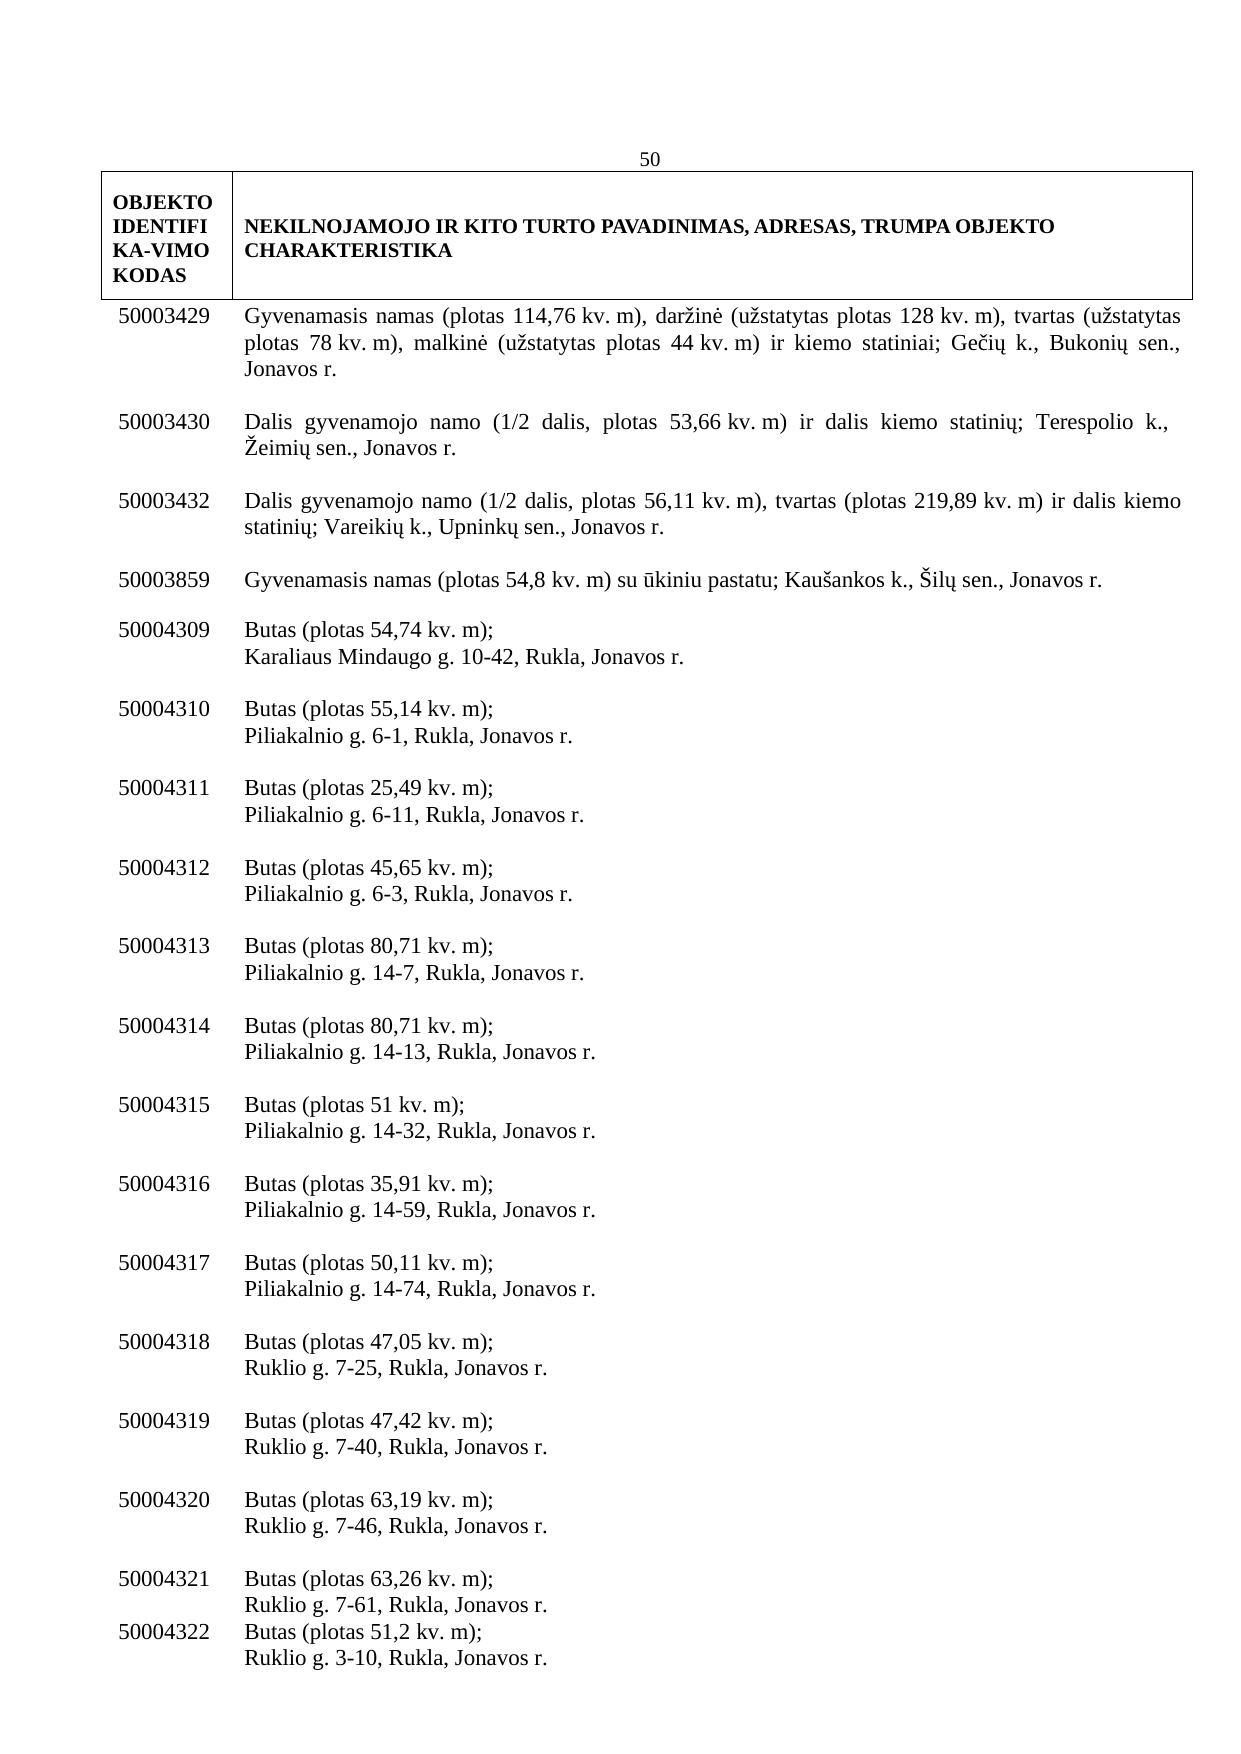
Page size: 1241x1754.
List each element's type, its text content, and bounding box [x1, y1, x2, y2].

table_cell 50004314 [101, 1012, 233, 1064]
table_cell [101, 1539, 1198, 1565]
table_cell Butas (plotas 25,49 kv. m); Piliakalnio g. 6-11, Rukla, Jonavos r. [233, 775, 1148, 827]
table_cell [101, 669, 1198, 695]
table_cell [101, 461, 1198, 487]
table_cell 50004319 [101, 1407, 233, 1460]
table_cell [1148, 1249, 1192, 1302]
table_cell [101, 1144, 1198, 1170]
table_cell [1148, 1012, 1192, 1064]
table_cell Dalis gyvenamojo namo (1/2 dalis, plotas 53,66 kv. m) ir dalis kiemo statinių; Terespolio k., Žeimių sen., Jonavos r. [233, 408, 1192, 461]
table_cell 50004320 [101, 1486, 233, 1539]
table_cell [1148, 1170, 1192, 1222]
table_cell [101, 748, 1198, 774]
table_cell [101, 827, 1198, 853]
table_cell Gyvenamasis namas (plotas 114,76 kv. m), daržinė (užstatytas plotas 128 kv. m), tvartas (užstatytas plotas 78 kv. m), malkinė (užstatytas plotas 44 kv. m) ir kiemo statiniai; Gečių k., Bukonių sen., Jonavos r. [233, 303, 1192, 382]
table_cell Butas (plotas 55,14 kv. m); Piliakalnio g. 6-1, Rukla, Jonavos r. [233, 695, 1148, 748]
table_cell [1148, 1091, 1192, 1143]
table_cell [101, 985, 1198, 1012]
table_cell [1193, 566, 1198, 616]
table_cell [1193, 303, 1198, 382]
table_cell [1193, 487, 1198, 540]
table_cell [101, 1064, 1198, 1091]
table_cell [1193, 1170, 1198, 1222]
table_cell [1193, 1486, 1198, 1539]
table_cell Butas (plotas 54,74 kv. m); Karaliaus Mindaugo g. 10-42, Rukla, Jonavos r. [233, 616, 1148, 669]
table_cell 50004316 [101, 1170, 233, 1222]
table_cell Gyvenamasis namas (plotas 54,8 kv. m) su ūkiniu pastatu; Kaušankos k., Šilų sen., Jonavos r. [233, 566, 1192, 616]
table_cell [1193, 1407, 1198, 1460]
table_cell Butas (plotas 63,26 kv. m); Ruklio g. 7-61, Rukla, Jonavos r. [233, 1565, 1148, 1618]
table_cell [101, 540, 1198, 566]
table_cell [1193, 775, 1198, 827]
table_cell [1193, 854, 1198, 906]
table_cell 50004312 [101, 854, 233, 906]
table_cell [1148, 1486, 1192, 1539]
table_cell [101, 1671, 1198, 1697]
table_cell 50004318 [101, 1328, 233, 1381]
table_cell [101, 906, 1198, 933]
table_cell Butas (plotas 80,71 kv. m); Piliakalnio g. 14-7, Rukla, Jonavos r. [233, 933, 1148, 985]
table_cell Butas (plotas 50,11 kv. m); Piliakalnio g. 14-74, Rukla, Jonavos r. [233, 1249, 1148, 1302]
table_cell Butas (plotas 63,19 kv. m); Ruklio g. 7-46, Rukla, Jonavos r. [233, 1486, 1148, 1539]
table_cell [1193, 695, 1198, 748]
table_cell [1148, 616, 1192, 669]
table_cell Butas (plotas 51 kv. m); Piliakalnio g. 14-32, Rukla, Jonavos r. [233, 1091, 1148, 1143]
table_cell [1148, 1328, 1192, 1381]
table_cell [1193, 1565, 1198, 1618]
table_cell 50003430 [101, 408, 233, 461]
table_cell [101, 1381, 1198, 1407]
table_cell Butas (plotas 80,71 kv. m); Piliakalnio g. 14-13, Rukla, Jonavos r. [233, 1012, 1148, 1064]
table_cell [1148, 1407, 1192, 1460]
table_cell [1148, 1618, 1192, 1671]
table_cell [1193, 933, 1198, 985]
table_cell [1148, 775, 1192, 827]
table_cell 50004322 [101, 1618, 233, 1671]
table_cell 50004311 [101, 775, 233, 827]
table_cell 50004315 [101, 1091, 233, 1143]
table_cell [1193, 616, 1198, 669]
table_cell [1148, 933, 1192, 985]
table_cell [1193, 1012, 1198, 1064]
table_cell [101, 382, 1198, 408]
table_cell [1148, 695, 1192, 748]
table_cell 50003432 [101, 487, 233, 540]
table_cell Dalis gyvenamojo namo (1/2 dalis, plotas 56,11 kv. m), tvartas (plotas 219,89 kv. m) ir dalis kiemo statinių; Vareikių k., Upninkų sen., Jonavos r. [233, 487, 1192, 540]
table_cell 50004310 [101, 695, 233, 748]
table_cell [1148, 1565, 1192, 1618]
table_cell Butas (plotas 47,42 kv. m); Ruklio g. 7-40, Rukla, Jonavos r. [233, 1407, 1148, 1460]
table_cell Butas (plotas 35,91 kv. m); Piliakalnio g. 14-59, Rukla, Jonavos r. [233, 1170, 1148, 1222]
table_cell [1193, 1091, 1198, 1143]
table_cell [101, 1223, 1198, 1249]
table_cell Butas (plotas 51,2 kv. m); Ruklio g. 3-10, Rukla, Jonavos r. [233, 1618, 1148, 1671]
table_cell [1193, 1249, 1198, 1302]
table_cell [101, 1460, 1198, 1486]
table_cell 50003429 [101, 303, 233, 382]
table_cell 50004321 [101, 1565, 233, 1618]
table_cell Butas (plotas 47,05 kv. m); Ruklio g. 7-25, Rukla, Jonavos r. [233, 1328, 1148, 1381]
table_cell 50004317 [101, 1249, 233, 1302]
table_cell [1193, 408, 1198, 461]
table_cell 50004309 [101, 616, 233, 669]
table_cell 50003859 [101, 566, 233, 616]
table_cell [101, 1302, 1198, 1328]
table_cell Butas (plotas 45,65 kv. m); Piliakalnio g. 6-3, Rukla, Jonavos r. [233, 854, 1148, 906]
table_cell [1148, 854, 1192, 906]
table_cell [1193, 1618, 1198, 1671]
table_cell [1193, 1328, 1198, 1381]
table_cell 50004313 [101, 933, 233, 985]
